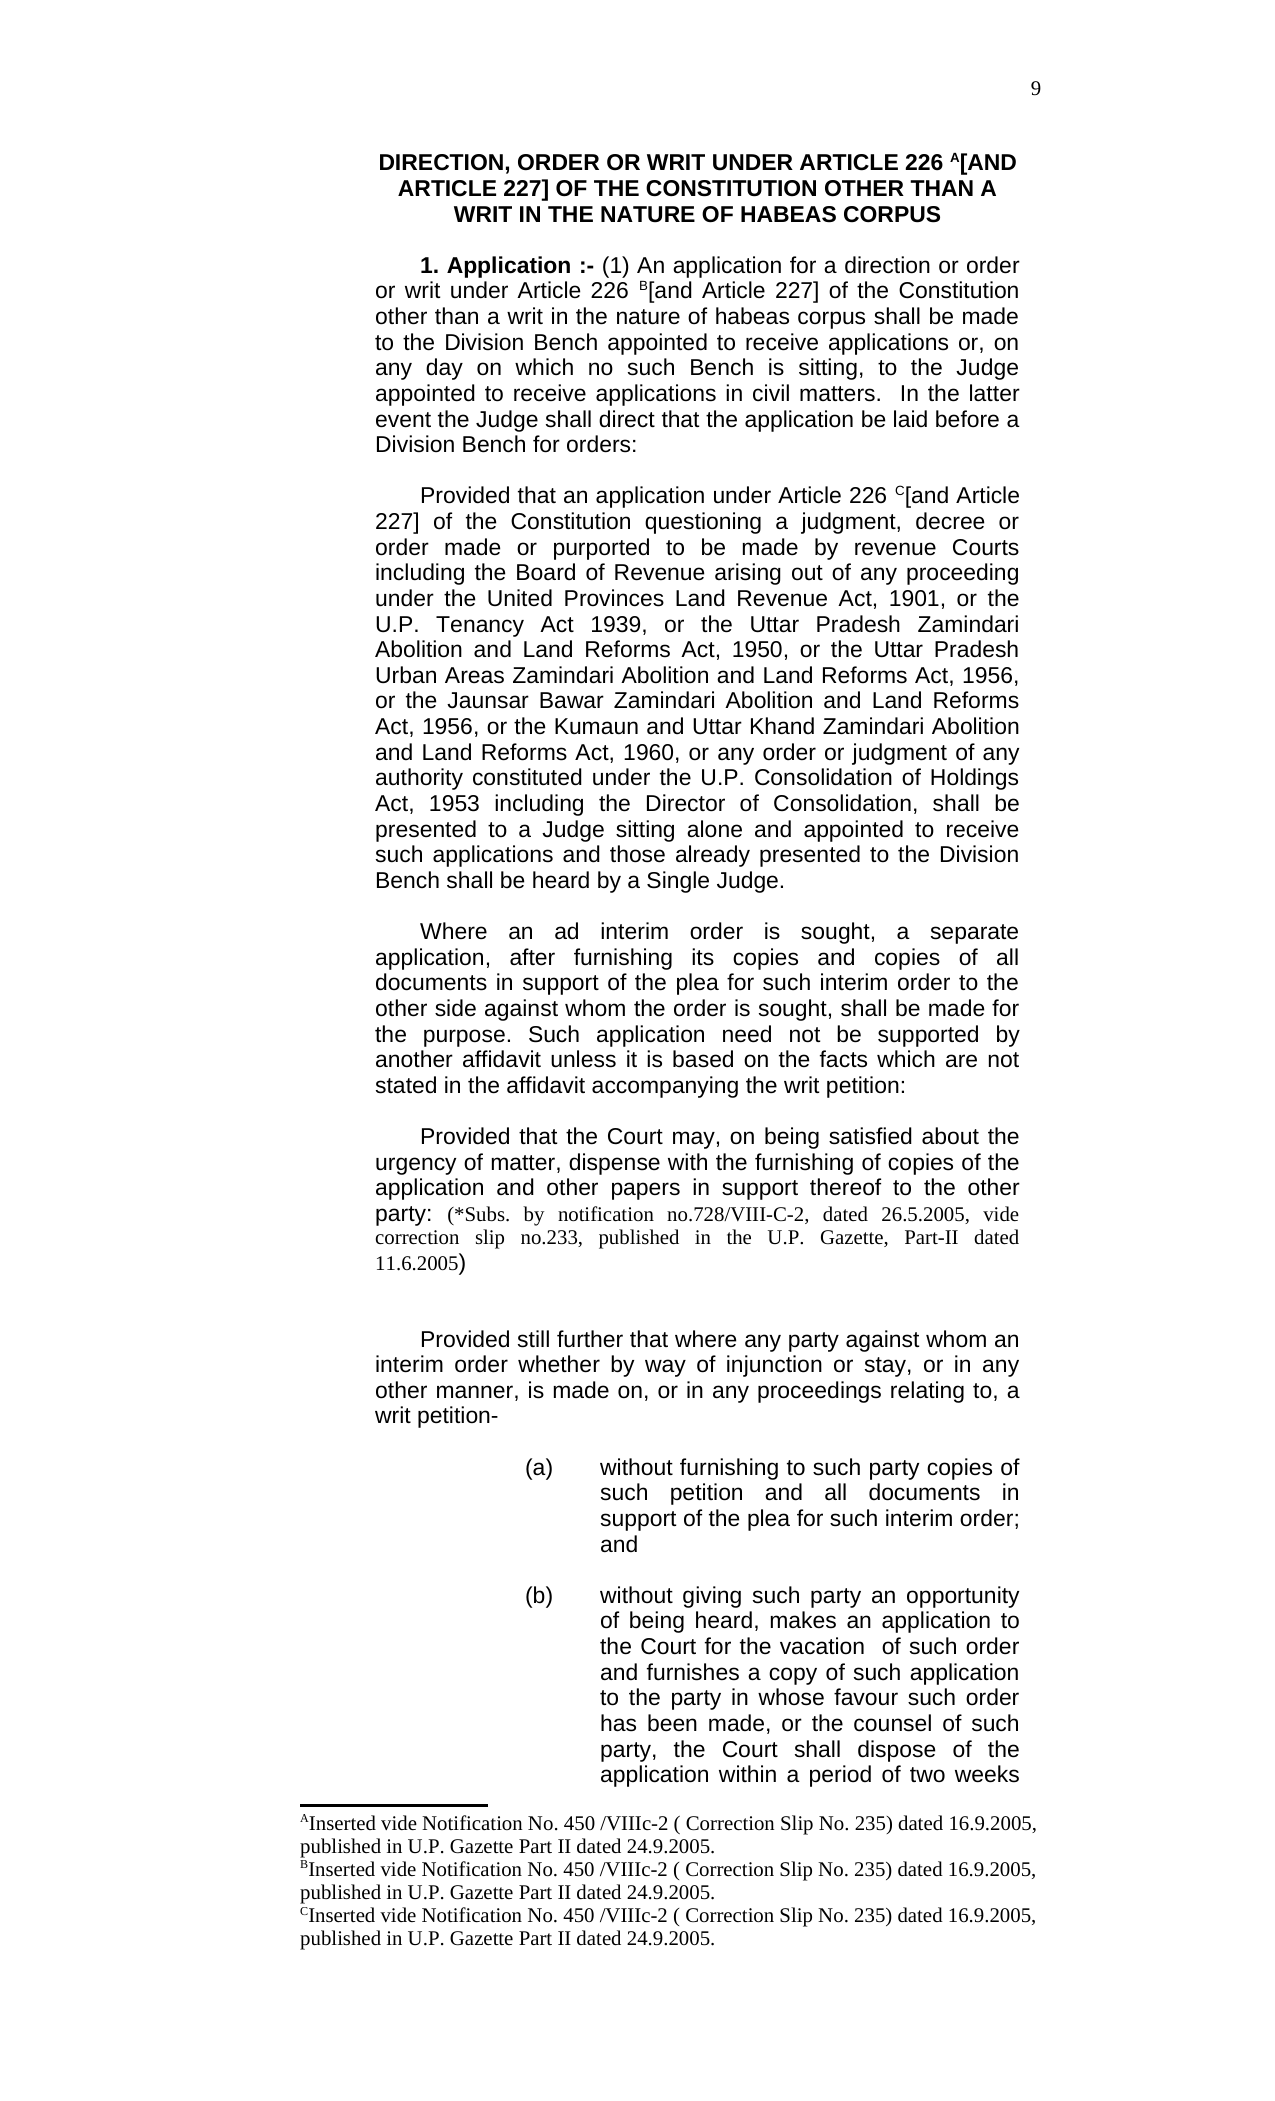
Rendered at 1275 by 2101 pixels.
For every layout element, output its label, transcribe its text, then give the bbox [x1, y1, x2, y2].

text (b) without giving such party an opportunity of being heard, makes an application to the Court for the vacation of such order and furnishes a copy of such application to the party in whose favour such order has been made, or the counsel of such party, the Court shall dispose of the application within a period of two weeks [525, 1582, 1020, 1787]
text DIRECTION, ORDER OR WRIT UNDER ARTICLE 226 [AND ARTICLE 227] OF THE CONSTITUTION OTHER THAN A WRIT IN THE NATURE OF HABEAS CORPUS [375, 150, 1020, 227]
text Inserted vide Notification No. 450 /VIIIc-2 ( Correction Slip No. 235) dated 16.9.2005, published in U.P. Gazette Part II dated 24.9.2005. [300, 1812, 1050, 1858]
text Provided that the Court may, on being satisfied about the urgency of matter, dispense with the furnishing of copies of the application and other papers in support thereof to the other party: (*Subs. by notification no.728/VIII-C-2, dated 26.5.2005, vide correction slip no.233, published in the U.P. Gazette, Part-II dated 11.6.2005) [375, 1124, 1020, 1275]
text 1. Application :- (1) An application for a direction or order or writ under Article 226 [and Article 227] of the Constitution other than a writ in the nature of habeas corpus shall be made to the Division Bench appointed to receive applications or, on any day on which no such Bench is sitting, to the Judge appointed to receive applications in civil matters. In the latter event the Judge shall direct that the application be laid before a Division Bench for orders: [375, 252, 1020, 457]
text Inserted vide Notification No. 450 /VIIIc-2 ( Correction Slip No. 235) dated 16.9.2005, published in U.P. Gazette Part II dated 24.9.2005. [300, 1858, 1050, 1904]
text Provided still further that where any party against whom an interim order whether by way of injunction or stay, or in any other manner, is made on, or in any proceedings relating to, a writ petition- [375, 1326, 1020, 1429]
text Provided that an application under Article 226 [and Article 227] of the Constitution questioning a judgment, decree or order made or purported to be made by revenue Courts including the Board of Revenue arising out of any proceeding under the United Provinces Land Revenue Act, 1901, or the U.P. Tenancy Act 1939, or the Uttar Pradesh Zamindari Abolition and Land Reforms Act, 1950, or the Uttar Pradesh Urban Areas Zamindari Abolition and Land Reforms Act, 1956, or the Jaunsar Bawar Zamindari Abolition and Land Reforms Act, 1956, or the Kumaun and Uttar Khand Zamindari Abolition and Land Reforms Act, 1960, or any order or judgment of any authority constituted under the U.P. Consolidation of Holdings Act, 1953 including the Director of Consolidation, shall be presented to a Judge sitting alone and appointed to receive such applications and those already presented to the Division Bench shall be heard by a Single Judge. [375, 483, 1020, 893]
text Inserted vide Notification No. 450 /VIIIc-2 ( Correction Slip No. 235) dated 16.9.2005, published in U.P. Gazette Part II dated 24.9.2005. [300, 1904, 1050, 1950]
text Where an ad interim order is sought, a separate application, after furnishing its copies and copies of all documents in support of the plea for such interim order to the other side against whom the order is sought, shall be made for the purpose. Such application need not be supported by another affidavit unless it is based on the facts which are not stated in the affidavit accompanying the writ petition: [375, 919, 1020, 1098]
text (a) without furnishing to such party copies of such petition and all documents in support of the plea for such interim order; and [525, 1454, 1020, 1557]
